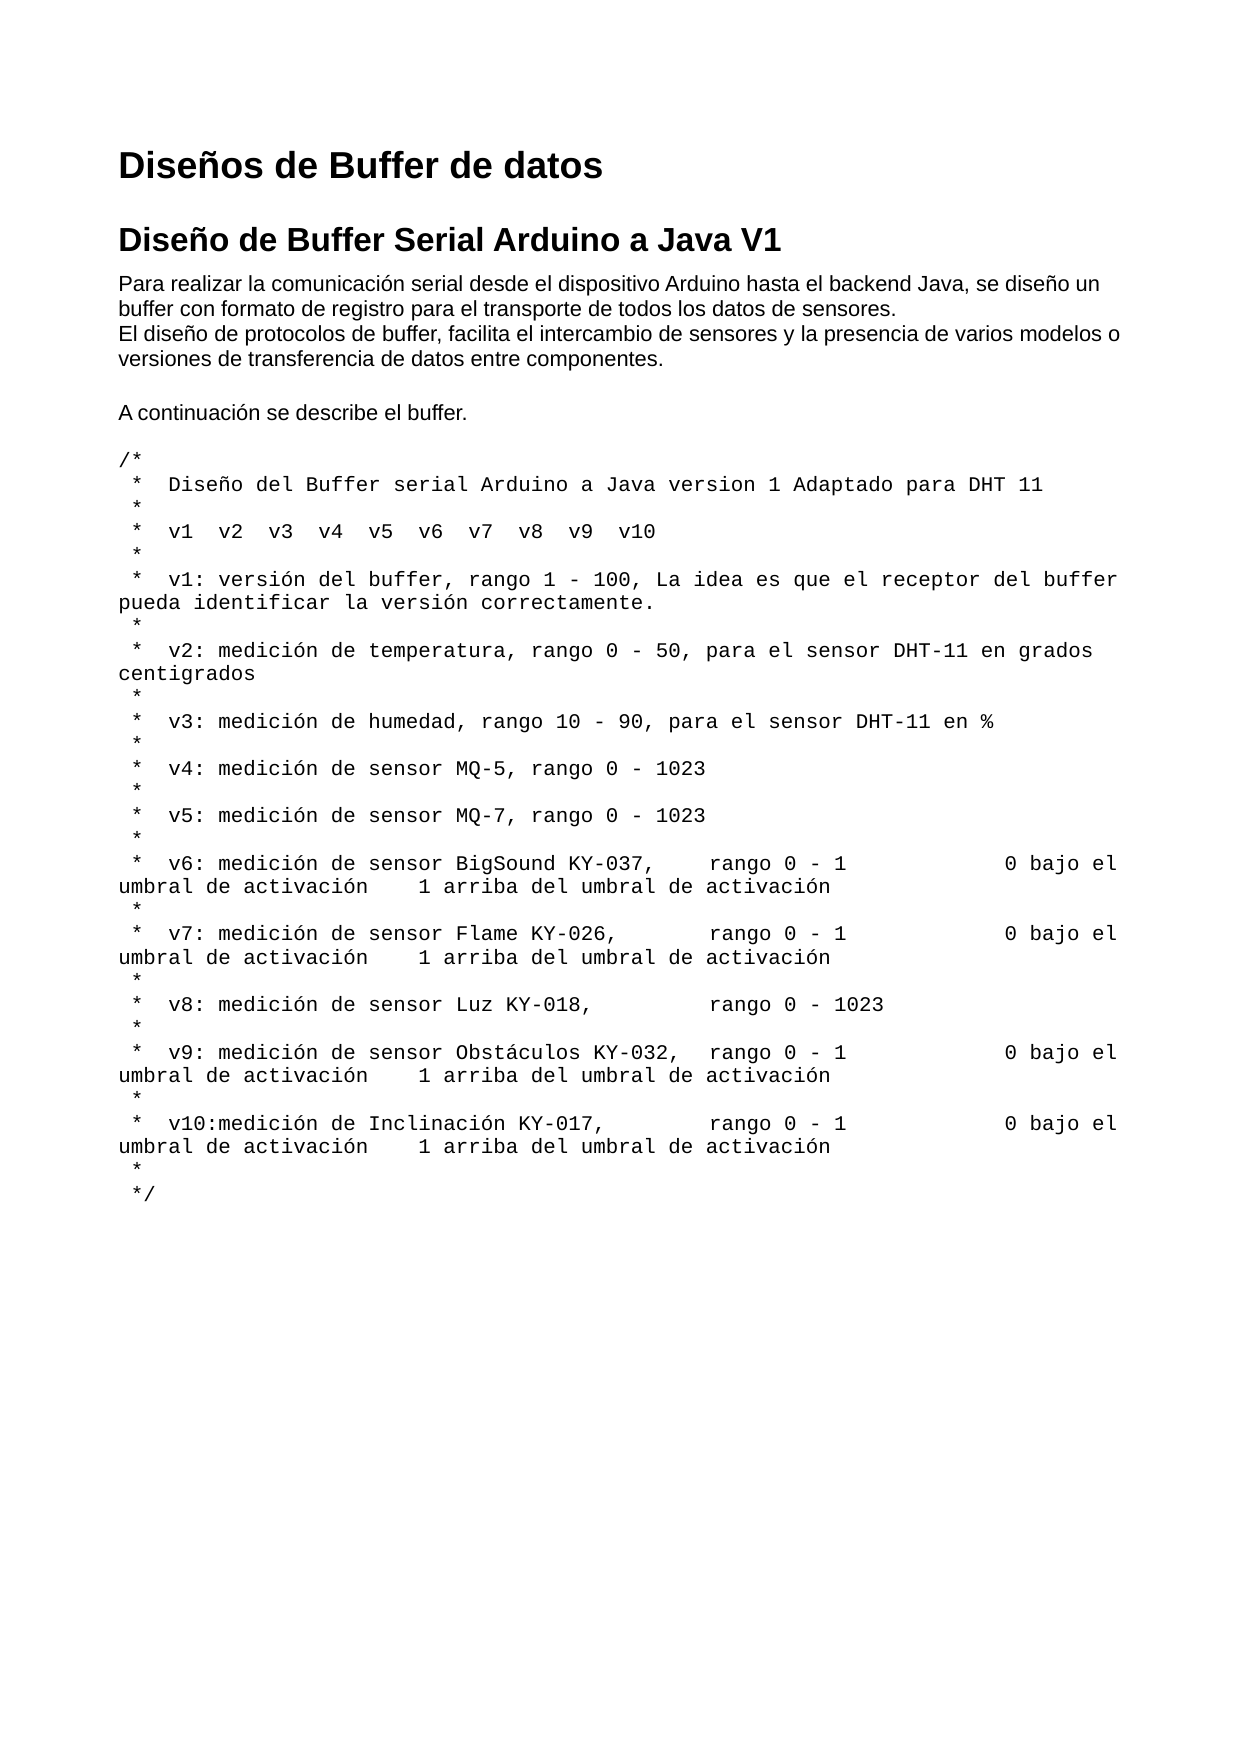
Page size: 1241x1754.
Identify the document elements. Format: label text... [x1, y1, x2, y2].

text * v4: medición de sensor MQ-5, rango 0 - 1023 [118, 758, 1122, 782]
text * [118, 829, 1122, 852]
text * [118, 1089, 1122, 1113]
text * v10:medición de Inclinación KY-017, rango 0 - 1 0 bajo el umbral de activación 1 arriba del umbral de activación [118, 1113, 1122, 1160]
text * v6: medición de sensor BigSound KY-037, rango 0 - 1 0 bajo el umbral de activación 1 arriba del umbral de activación [118, 852, 1122, 900]
text * Diseño del Buffer serial Arduino a Java version 1 Adaptado para DHT 11 [118, 474, 1122, 498]
text * [118, 734, 1122, 758]
text * [118, 782, 1122, 805]
text * [118, 1160, 1122, 1183]
text * v5: medición de sensor MQ-7, rango 0 - 1023 [118, 805, 1122, 829]
text * v1 v2 v3 v4 v5 v6 v7 v8 v9 v10 [118, 521, 1122, 545]
text * v1: versión del buffer, rango 1 - 100, La idea es que el receptor del buffer pueda identificar la versión correctamente. [118, 569, 1122, 616]
text * v9: medición de sensor Obstáculos KY-032, rango 0 - 1 0 bajo el umbral de activación 1 arriba del umbral de activación [118, 1042, 1122, 1089]
text */ [118, 1183, 1122, 1207]
text El diseño de protocolos de buffer, facilita el intercambio de sensores y la presencia de varios modelos o versiones de transferencia de datos entre componentes. [118, 321, 1122, 371]
text * [118, 498, 1122, 521]
text A continuación se describe el buffer. [118, 400, 1122, 425]
text * v8: medición de sensor Luz KY-018, rango 0 - 1023 [118, 994, 1122, 1018]
text * v2: medición de temperatura, rango 0 - 50, para el sensor DHT-11 en grados centigrados [118, 640, 1122, 687]
text /* [118, 451, 1122, 474]
text * [118, 545, 1122, 569]
text * [118, 1018, 1122, 1042]
text Para realizar la comunicación serial desde el dispositivo Arduino hasta el backend Java, se diseño un buffer con formato de registro para el transporte de todos los datos de sensores. [118, 271, 1122, 321]
text * [118, 900, 1122, 923]
text * v7: medición de sensor Flame KY-026, rango 0 - 1 0 bajo el umbral de activación 1 arriba del umbral de activación [118, 923, 1122, 971]
text * v3: medición de humedad, rango 10 - 90, para el sensor DHT-11 en % [118, 711, 1122, 734]
text * [118, 971, 1122, 994]
text * [118, 616, 1122, 640]
subtitle Diseño de Buffer Serial Arduino a Java V1 [118, 219, 1122, 258]
text * [118, 687, 1122, 711]
subtitle Diseños de Buffer de datos [118, 143, 1122, 186]
